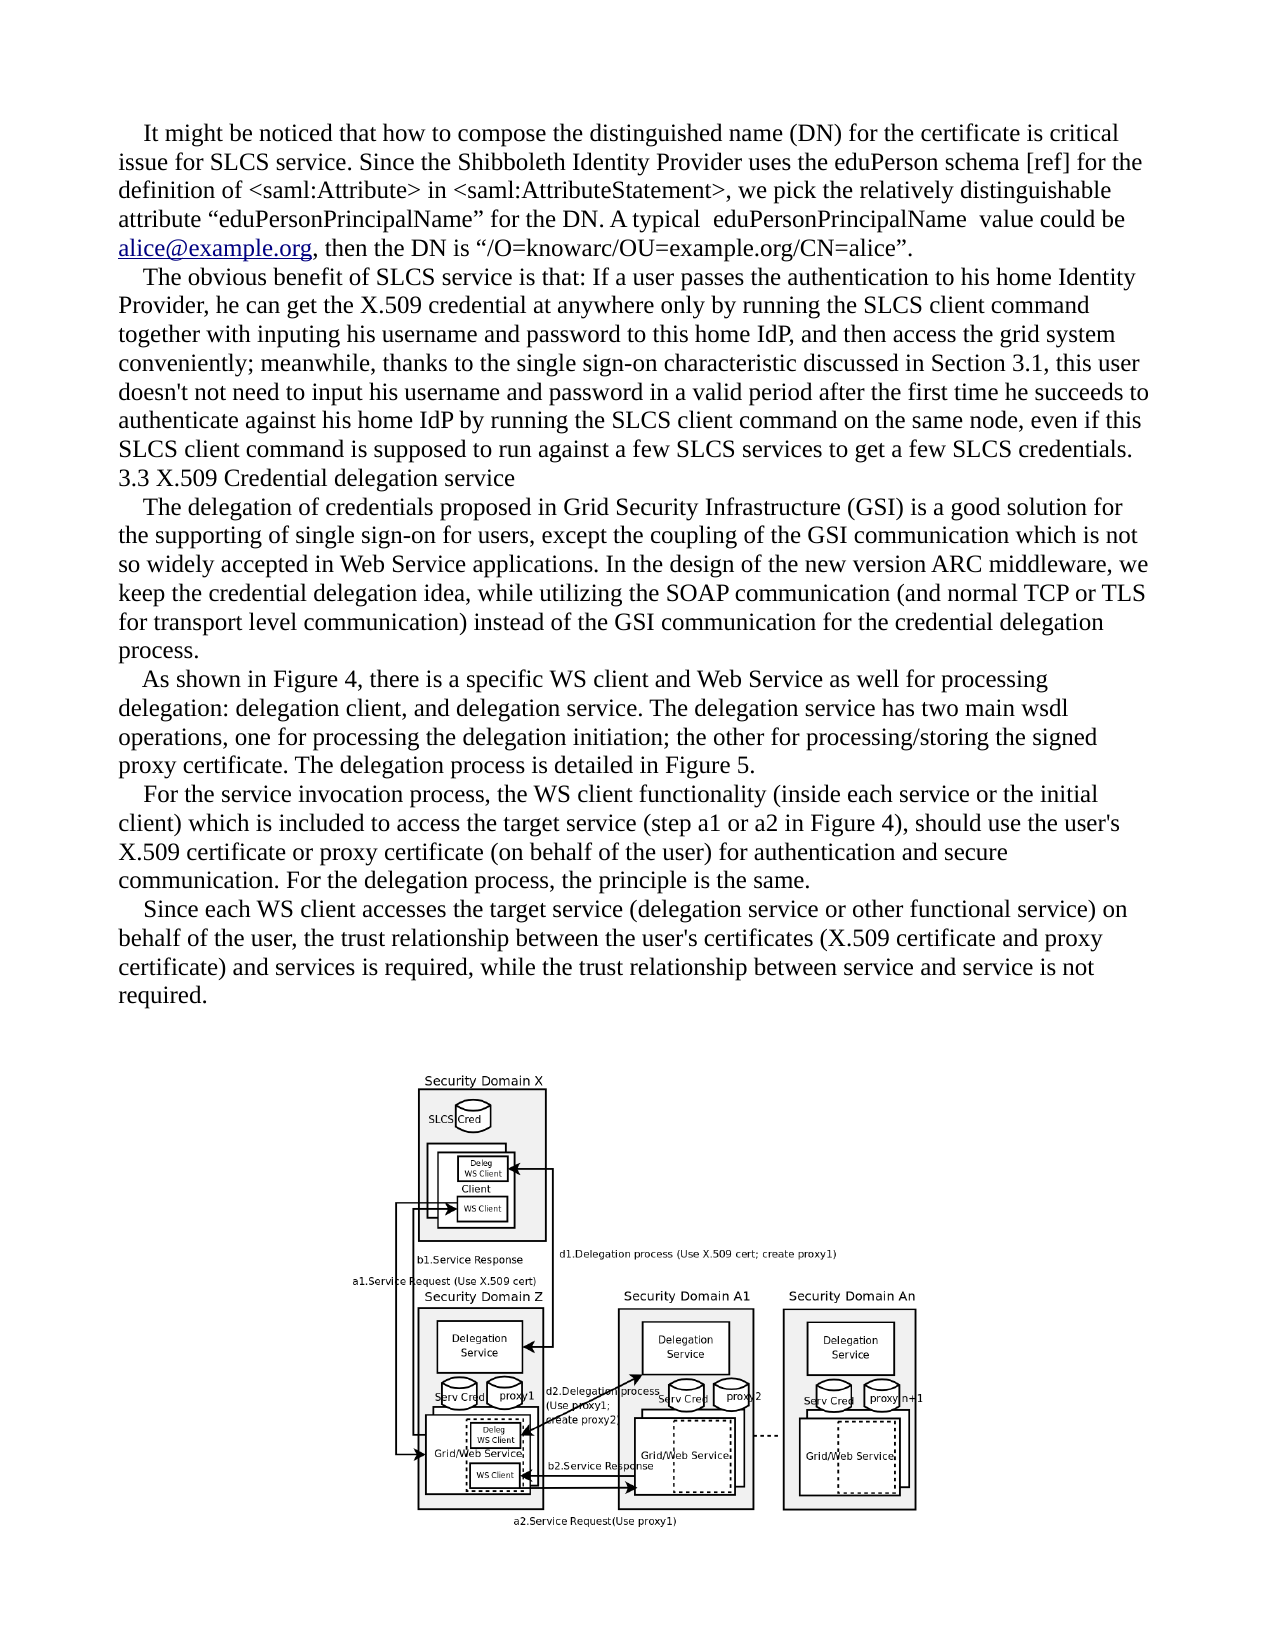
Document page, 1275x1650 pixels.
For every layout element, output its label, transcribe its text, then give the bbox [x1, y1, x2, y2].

text It might be noticed that how to compose the distinguished name (DN) for the certificate is critical issue for SLCS service. Since the Shibboleth Identity Provider uses the eduPerson schema [ref] for the definition of <saml:Attribute> in <saml:AttributeStatement>, we pick the relatively distinguishable attribute “eduPersonPrincipalName” for the DN. A typical eduPersonPrincipalName value could be alice@example.org, then the DN is “/O=knowarc/OU=example.org/CN=alice”. [118, 118, 1157, 262]
text The delegation of credentials proposed in Grid Security Infrastructure (GSI) is a good solution for the supporting of single sign-on for users, except the coupling of the GSI communication which is not so widely accepted in Web Service applications. In the design of the new version ARC middleware, we keep the credential delegation idea, while utilizing the SOAP communication (and normal TCP or TLS for transport level communication) instead of the GSI communication for the credential delegation process. [118, 492, 1157, 664]
text 3.3 X.509 Credential delegation service [118, 463, 1157, 492]
text The obvious benefit of SLCS service is that: If a user passes the authentication to his home Identity Provider, he can get the X.509 credential at anywhere only by running the SLCS client command together with inputing his username and password to this home IdP, and then access the grid system conveniently; meanwhile, thanks to the single sign-on characteristic discussed in Section 3.1, this user doesn't not need to input his username and password in a valid period after the first time he succeeds to authenticate against his home IdP by running the SLCS client command on the same node, even if this SLCS client command is supposed to run against a few SLCS services to get a few SLCS credentials. [118, 262, 1157, 463]
text For the service invocation process, the WS client functionality (inside each service or the initial client) which is included to access the target service (step a1 or a2 in Figure 4), should use the user's X.509 certificate or proxy certificate (on behalf of the user) for authentication and secure communication. For the delegation process, the principle is the same. [118, 779, 1157, 894]
picture [352, 1072, 923, 1533]
text As shown in Figure 4, there is a specific WS client and Web Service as well for processing delegation: delegation client, and delegation service. The delegation service has two main wsdl operations, one for processing the delegation initiation; the other for processing/storing the signed proxy certificate. The delegation process is detailed in Figure 5. [118, 664, 1157, 779]
text Since each WS client accesses the target service (delegation service or other functional service) on behalf of the user, the trust relationship between the user's certificates (X.509 certificate and proxy certificate) and services is required, while the trust relationship between service and service is not required. [118, 894, 1157, 1009]
